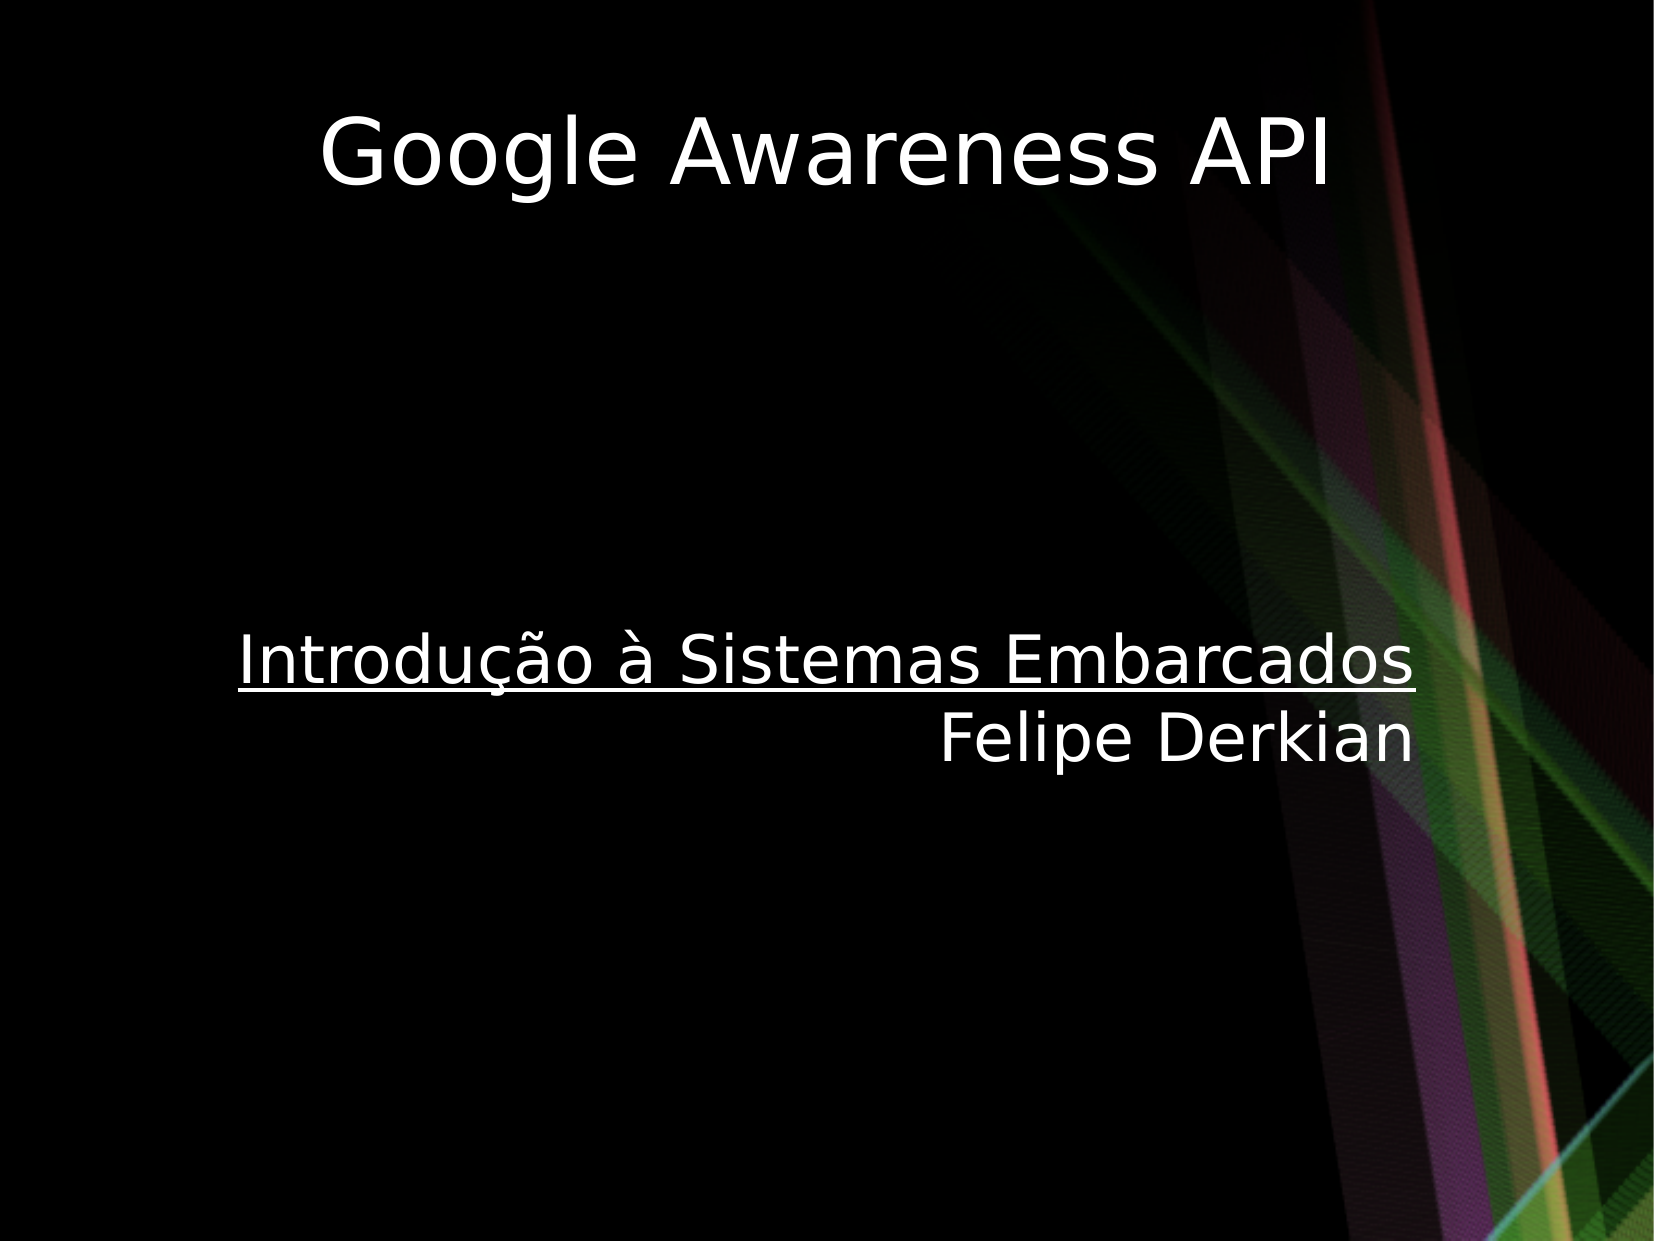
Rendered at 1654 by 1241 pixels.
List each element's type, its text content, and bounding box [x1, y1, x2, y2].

subtitle Introdução à Sistemas Embarcados Felipe Derkian [82, 290, 1571, 1109]
title Google Awareness API [82, 49, 1571, 257]
picture [0, 0, 1654, 1241]
